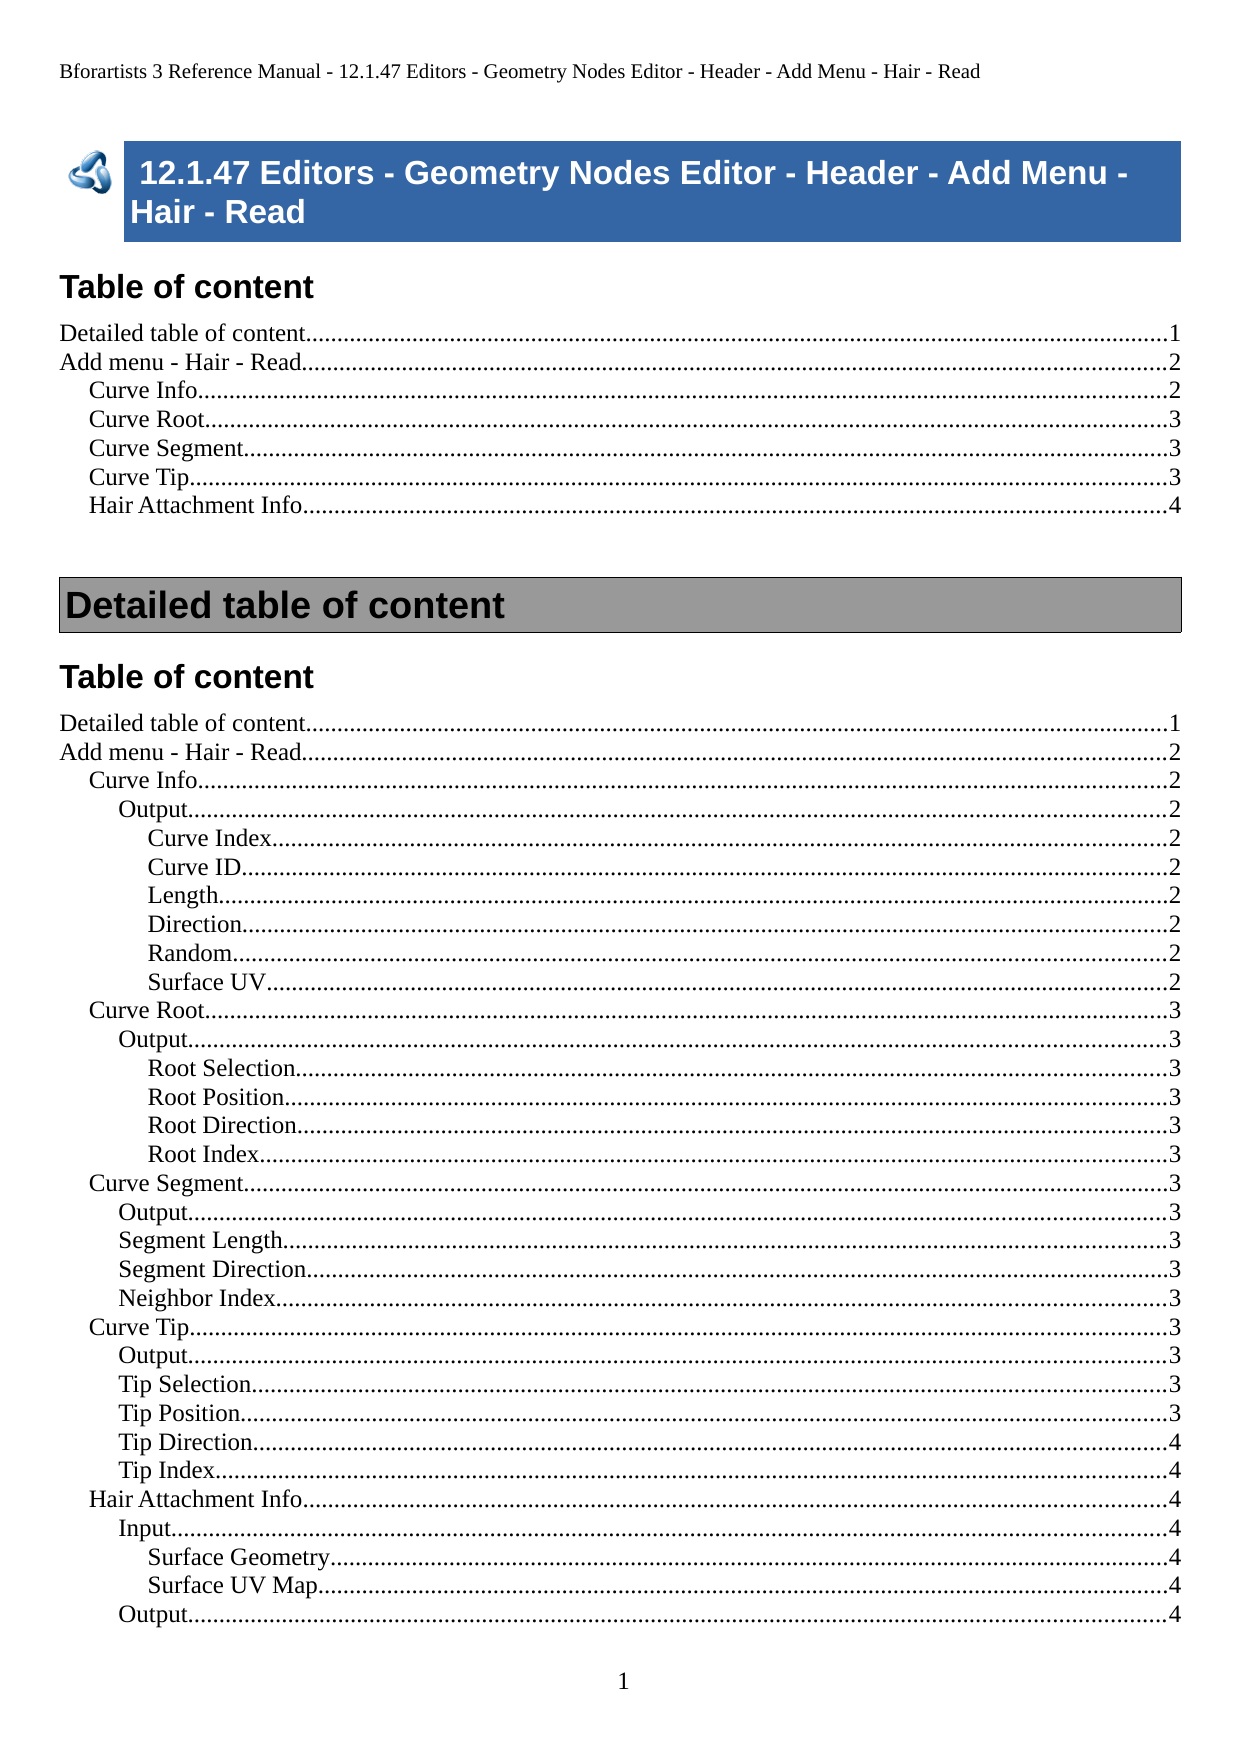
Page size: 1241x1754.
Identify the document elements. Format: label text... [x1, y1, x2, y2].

text Curve Tip 3 [88, 1312, 1181, 1340]
text Add menu - Hair - Read 2 [59, 737, 1181, 765]
subtitle Table of content [59, 657, 1181, 695]
text Curve Segment 3 [88, 1168, 1181, 1197]
text Curve Info 2 [88, 765, 1181, 794]
text Tip Direction 4 [118, 1427, 1181, 1455]
text Detailed table of content 1 [59, 708, 1181, 737]
text Root Index 3 [147, 1139, 1181, 1168]
text Curve Root 3 [88, 404, 1181, 433]
text Curve Root 3 [88, 995, 1181, 1024]
text Output 3 [118, 1197, 1181, 1225]
text Tip Position 3 [118, 1398, 1181, 1427]
text Hair Attachment Info 4 [88, 490, 1181, 519]
text Output 4 [118, 1599, 1181, 1628]
text Neighbor Index 3 [118, 1283, 1181, 1312]
text Surface Geometry 4 [147, 1542, 1181, 1570]
text Direction 2 [147, 909, 1181, 938]
text Length 2 [147, 880, 1181, 909]
text Hair Attachment Info 4 [88, 1484, 1181, 1513]
text Detailed table of content 1 [59, 318, 1181, 347]
table_header [59, 141, 124, 242]
text Curve Index 2 [147, 823, 1181, 852]
text Output 2 [118, 794, 1181, 823]
text Root Direction 3 [147, 1110, 1181, 1139]
text Curve Segment 3 [88, 433, 1181, 462]
picture [65, 147, 114, 197]
text Input 4 [118, 1513, 1181, 1542]
text Root Selection 3 [147, 1053, 1181, 1082]
text Surface UV Map 4 [147, 1570, 1181, 1599]
text Tip Index 4 [118, 1455, 1181, 1484]
text Random 2 [147, 938, 1181, 967]
table_header Detailed table of content [60, 578, 1181, 632]
text Curve ID 2 [147, 852, 1181, 880]
text Segment Length 3 [118, 1225, 1181, 1254]
table_header 12.1.47 Editors - Geometry Nodes Editor - Header - Add Menu - Hair - Read [124, 141, 1181, 242]
text Add menu - Hair - Read 2 [59, 347, 1181, 375]
text Tip Selection 3 [118, 1369, 1181, 1398]
text Surface UV 2 [147, 967, 1181, 995]
text Segment Direction 3 [118, 1254, 1181, 1283]
text Root Position 3 [147, 1082, 1181, 1110]
text Output 3 [118, 1024, 1181, 1053]
subtitle Table of content [59, 267, 1181, 305]
text Curve Tip 3 [88, 462, 1181, 490]
text Curve Info 2 [88, 375, 1181, 404]
text Output 3 [118, 1340, 1181, 1369]
